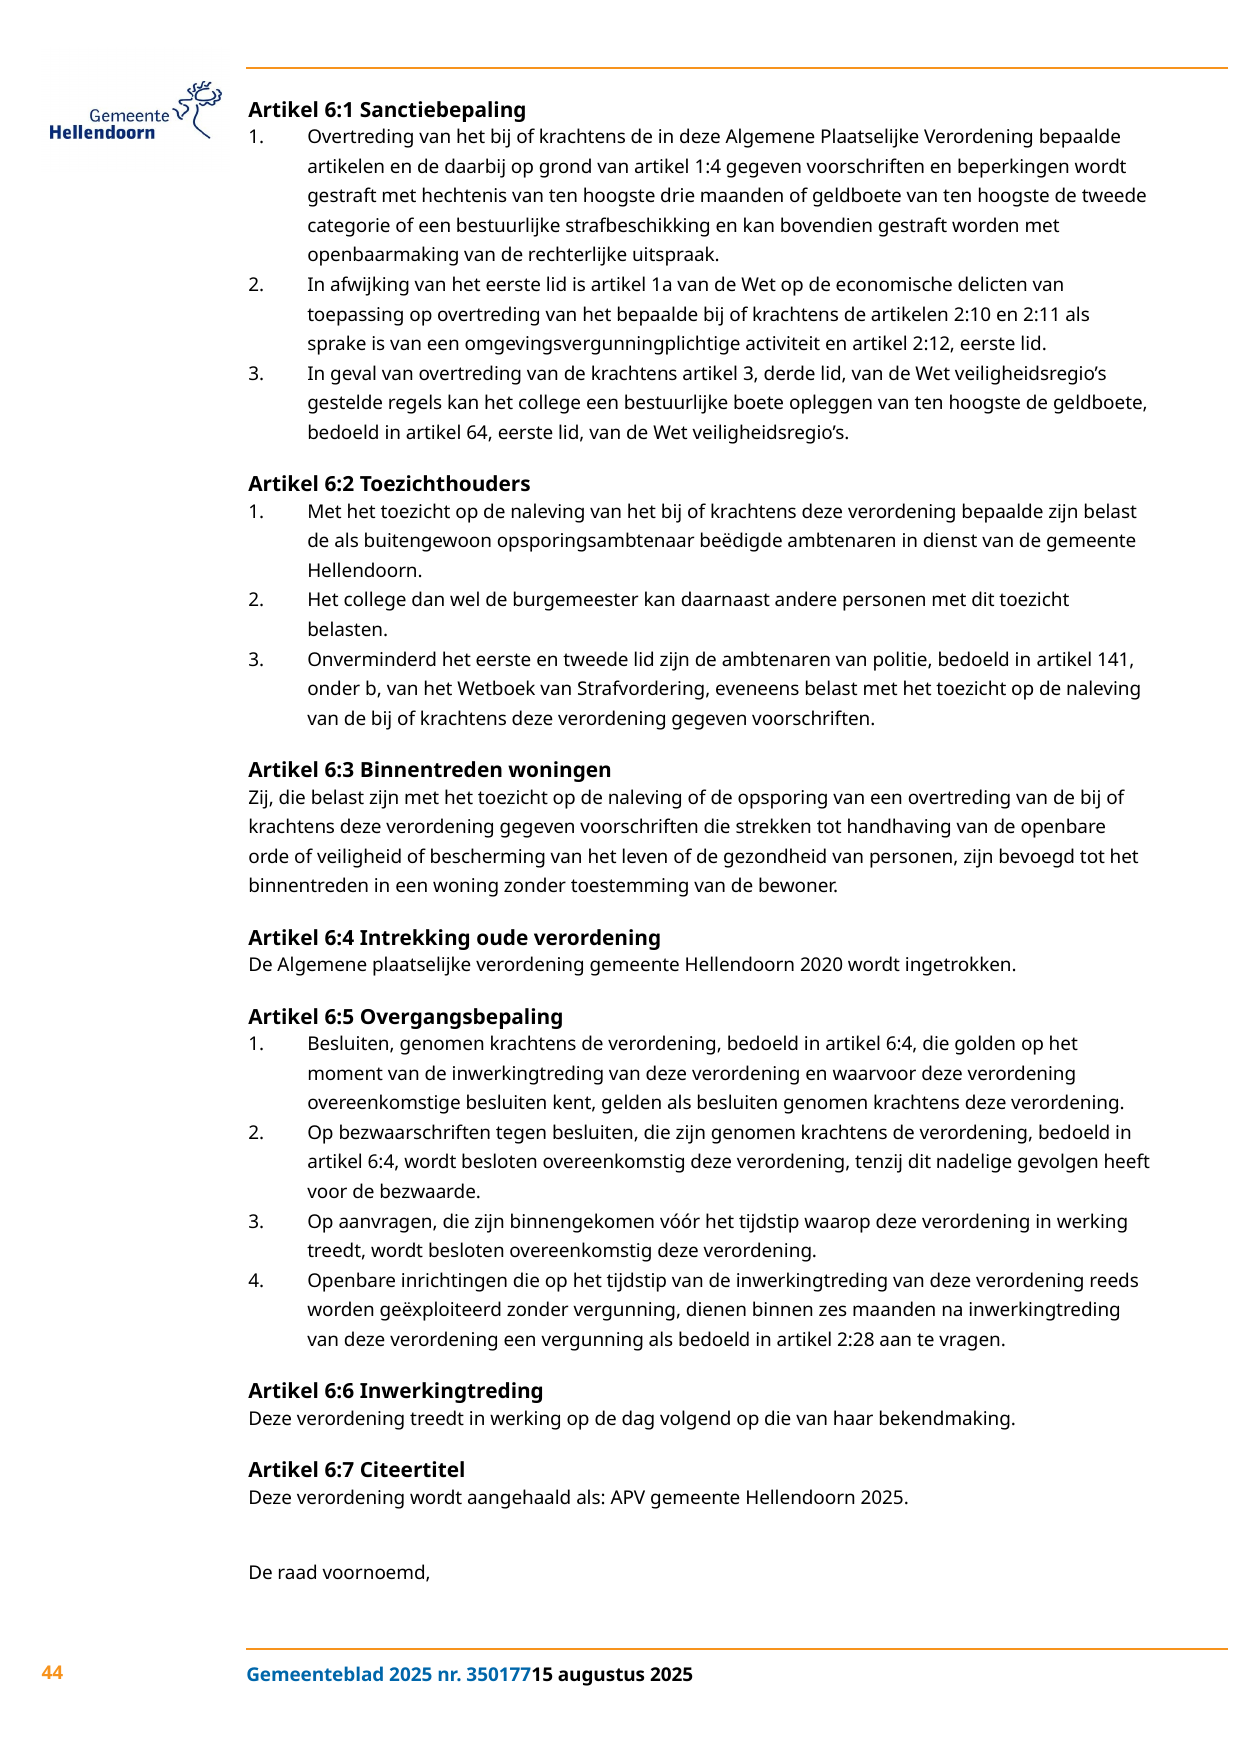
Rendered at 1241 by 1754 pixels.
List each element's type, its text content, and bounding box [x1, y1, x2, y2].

list Onverminderd het eerste en tweede lid zijn de ambtenaren van politie, bedoeld in artikel 141, onder b, van het Wetboek van Strafvordering, eveneens belast met het toezicht op de naleving van de bij of krachtens deze verordening gegeven voorschriften. [248, 646, 1152, 731]
text Artikel 6:4 Intrekking oude verordening [248, 923, 1152, 951]
text De Algemene plaatselijke verordening gemeente Hellendoorn 2020 wordt ingetrokken. [248, 951, 1152, 977]
text Artikel 6:3 Binnentreden woningen [248, 755, 1152, 784]
list In afwijking van het eerste lid is artikel 1a van de Wet op de economische delicten van toepassing op overtreding van het bepaalde bij of krachtens de artikelen 2:10 en 2:11 als sprake is van een omgevingsvergunningplichtige activiteit en artikel 2:12, eerste lid. [248, 271, 1152, 356]
text Artikel 6:1 Sanctiebepaling [248, 95, 1152, 123]
list Besluiten, genomen krachtens de verordening, bedoeld in artikel 6:4, die golden op het moment van de inwerkingtreding van deze verordening en waarvoor deze verordening overeenkomstige besluiten kent, gelden als besluiten genomen krachtens deze verordening. [248, 1030, 1152, 1115]
text Artikel 6:5 Overgangsbepaling [248, 1002, 1152, 1030]
text Deze verordening treedt in werking op de dag volgend op die van haar bekendmaking. [248, 1405, 1152, 1431]
text Deze verordening wordt aangehaald als: APV gemeente Hellendoorn 2025. [248, 1484, 1152, 1509]
picture [41, 47, 231, 172]
list Op bezwaarschriften tegen besluiten, die zijn genomen krachtens de verordening, bedoeld in artikel 6:4, wordt besloten overeenkomstig deze verordening, tenzij dit nadelige gevolgen heeft voor de bezwaarde. [248, 1119, 1152, 1204]
text Artikel 6:2 Toezichthouders [248, 469, 1152, 498]
text Artikel 6:6 Inwerkingtreding [248, 1377, 1152, 1405]
text Zij, die belast zijn met het toezicht op de naleving of de opsporing van een overtreding van de bij of krachtens deze verordening gegeven voorschriften die strekken tot handhaving van de openbare orde of veiligheid of bescherming van het leven of de gezondheid van personen, zijn bevoegd tot het binnentreden in een woning zonder toestemming van de bewoner. [248, 784, 1152, 898]
list Openbare inrichtingen die op het tijdstip van de inwerkingtreding van deze verordening reeds worden geëxploiteerd zonder vergunning, dienen binnen zes maanden na inwerkingtreding van deze verordening een vergunning als bedoeld in artikel 2:28 aan te vragen. [248, 1267, 1152, 1352]
list Overtreding van het bij of krachtens de in deze Algemene Plaatselijke Verordening bepaalde artikelen en de daarbij op grond van artikel 1:4 gegeven voorschriften en beperkingen wordt gestraft met hechtenis van ten hoogste drie maanden of geldboete van ten hoogste de tweede categorie of een bestuurlijke strafbeschikking en kan bovendien gestraft worden met openbaarmaking van de rechterlijke uitspraak. [248, 123, 1152, 267]
list Het college dan wel de burgemeester kan daarnaast andere personen met dit toezicht belasten. [248, 587, 1152, 642]
list Met het toezicht op de naleving van het bij of krachtens deze verordening bepaalde zijn belast de als buitengewoon opsporingsambtenaar beëdigde ambtenaren in dienst van de gemeente Hellendoorn. [248, 498, 1152, 583]
text De raad voornoemd, [248, 1559, 1152, 1585]
list Op aanvragen, die zijn binnengekomen vóór het tijdstip waarop deze verordening in werking treedt, wordt besloten overeenkomstig deze verordening. [248, 1208, 1152, 1263]
text Artikel 6:7 Citeertitel [248, 1455, 1152, 1484]
list In geval van overtreding van de krachtens artikel 3, derde lid, van de Wet veiligheidsregio’s gestelde regels kan het college een bestuurlijke boete opleggen van ten hoogste de geldboete, bedoeld in artikel 64, eerste lid, van de Wet veiligheidsregio’s. [248, 360, 1152, 445]
